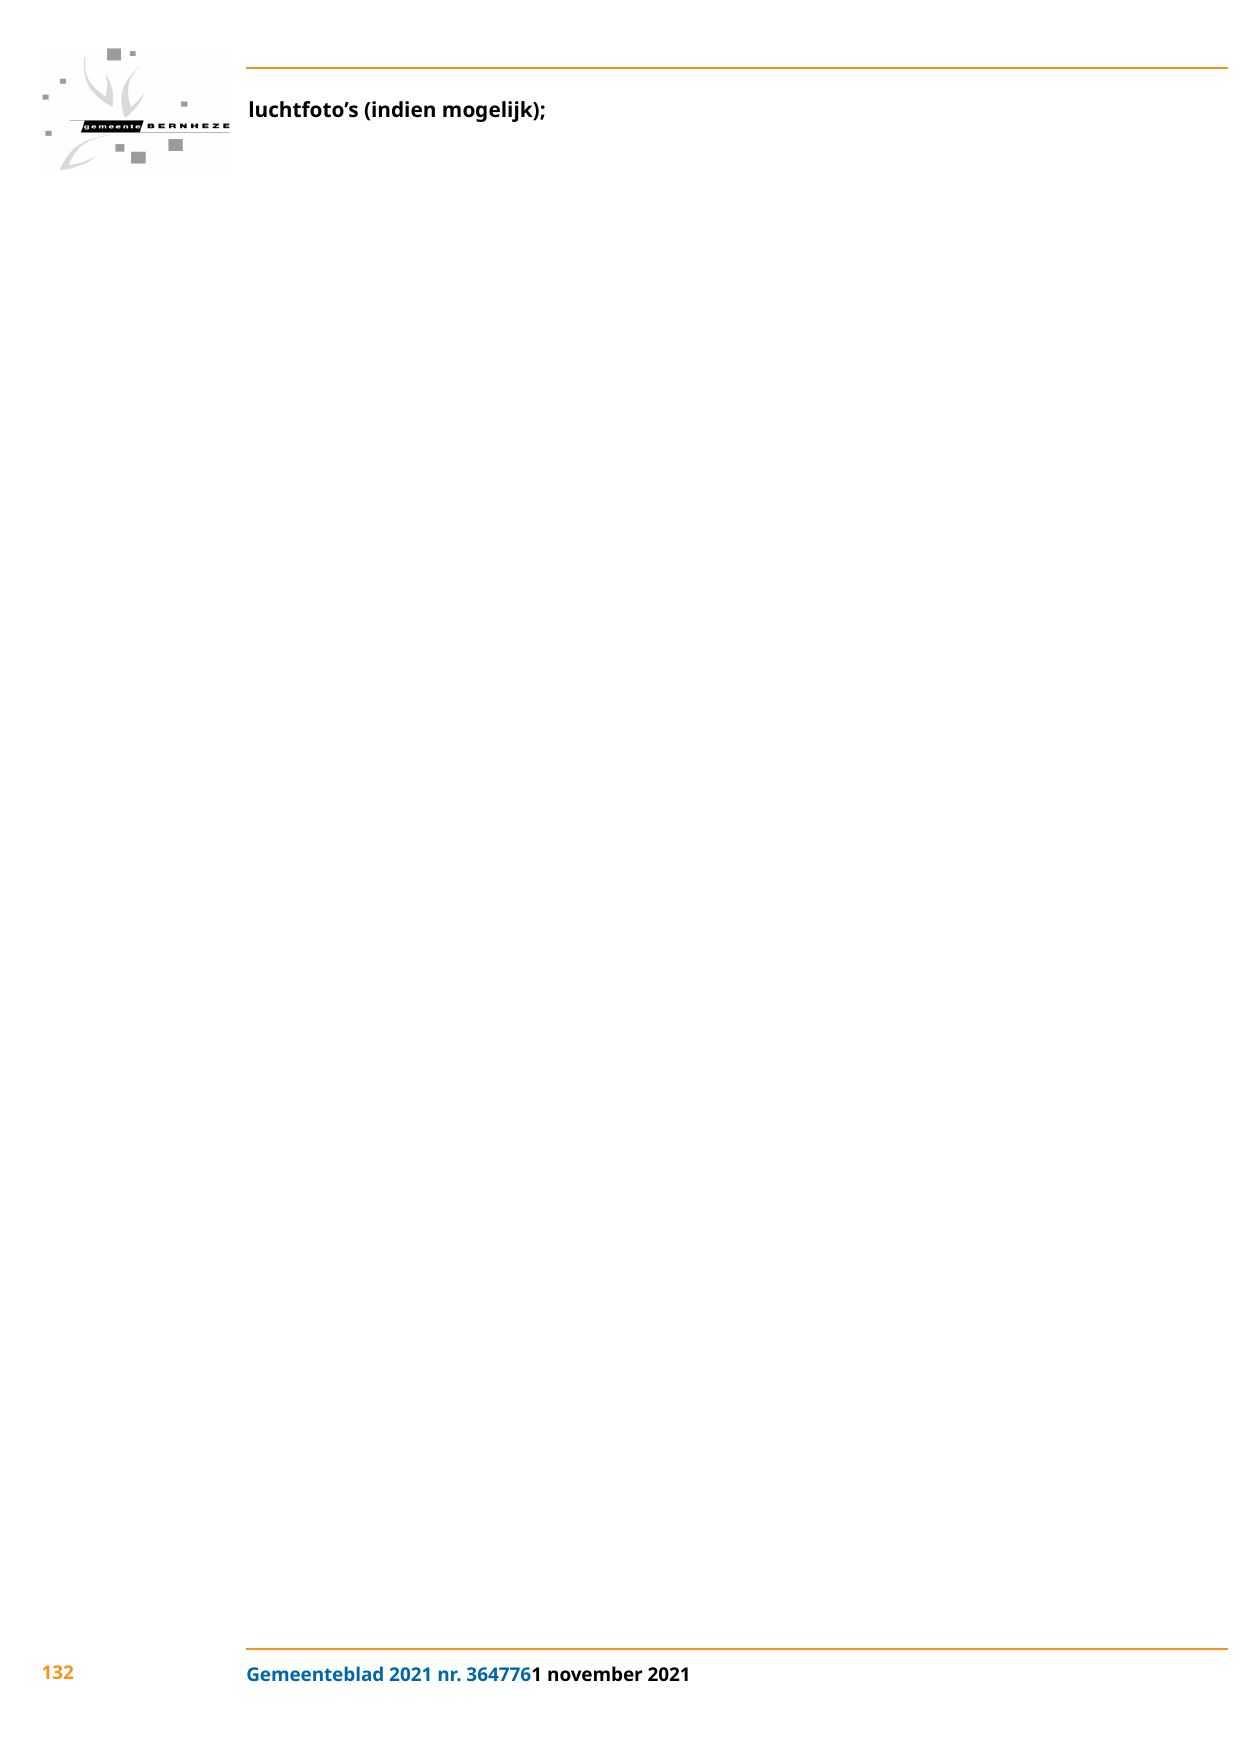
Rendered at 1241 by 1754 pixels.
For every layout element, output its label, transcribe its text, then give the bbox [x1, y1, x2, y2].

text luchtfoto’s (indien mogelijk); [248, 95, 1152, 123]
picture [41, 47, 231, 172]
